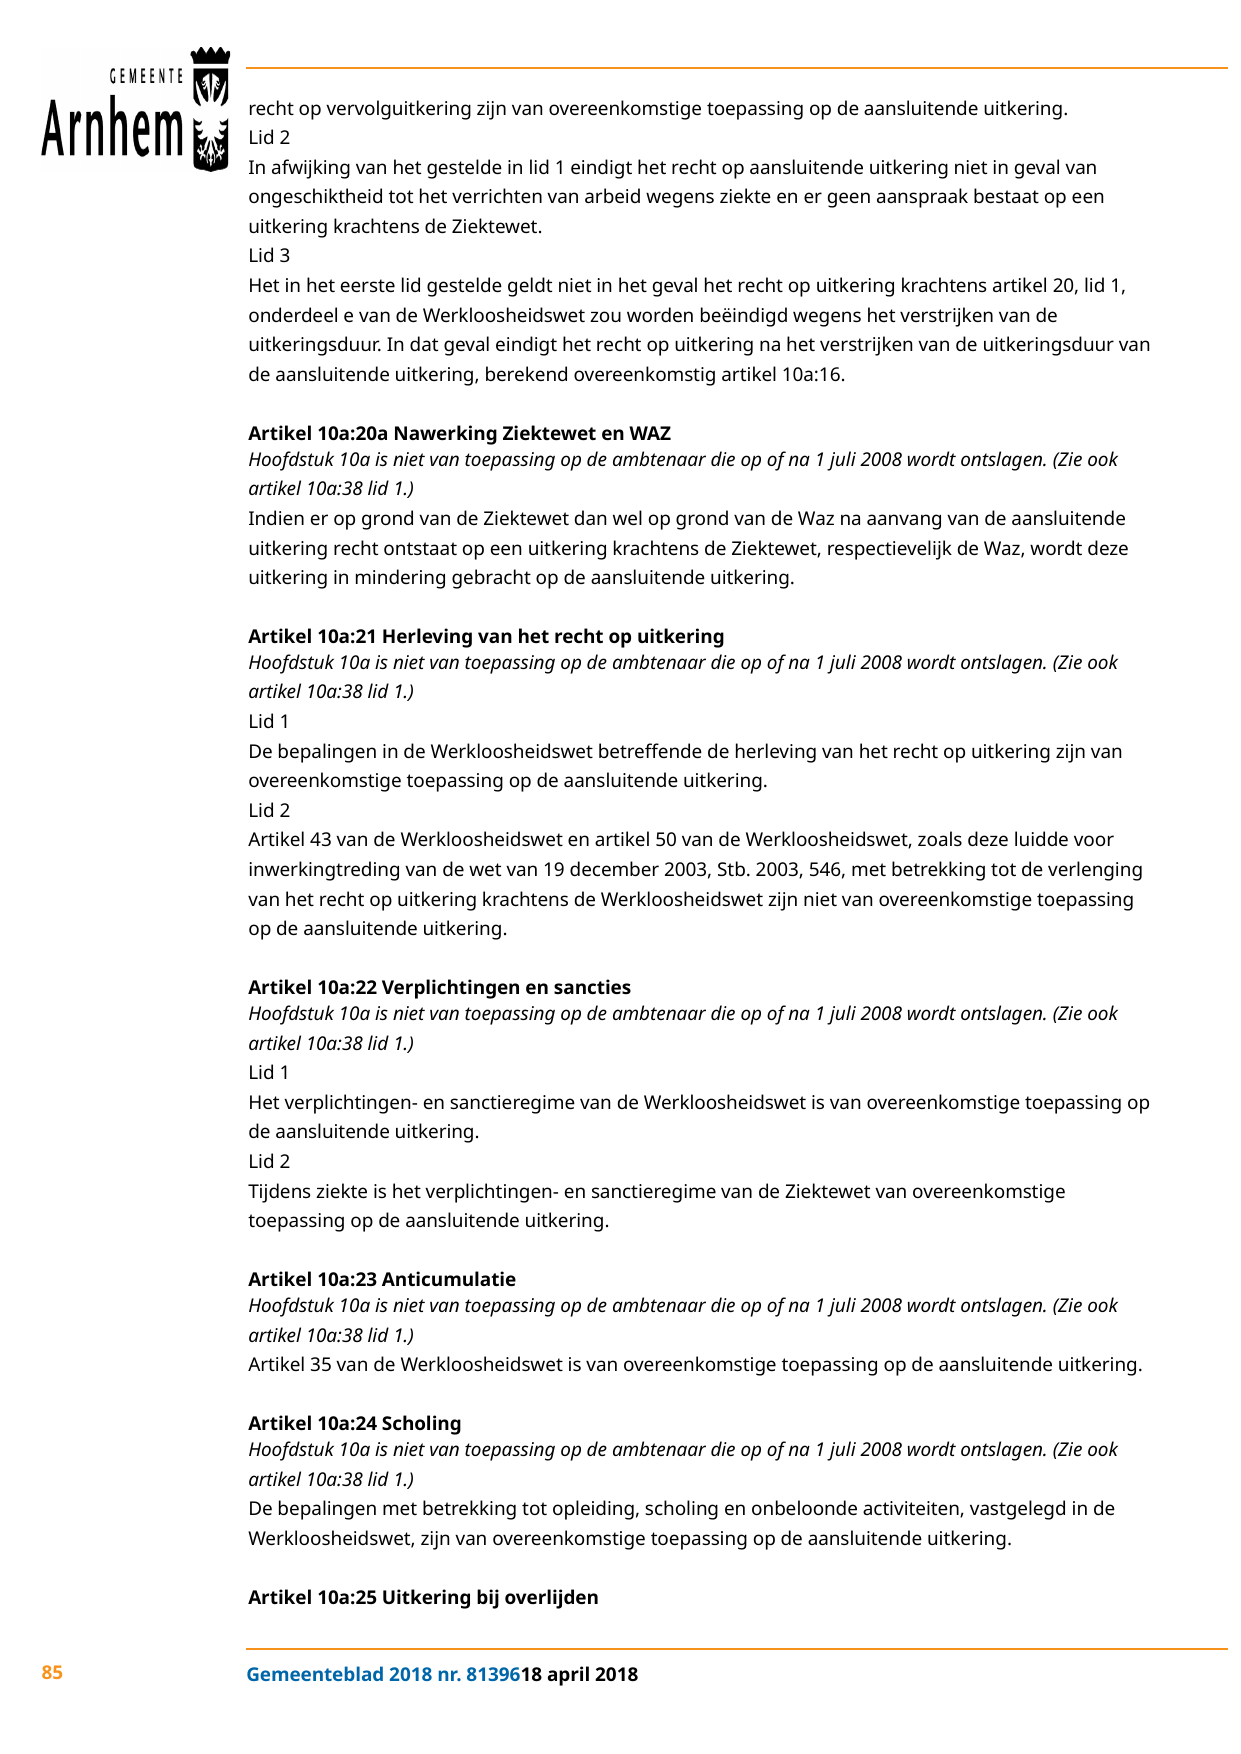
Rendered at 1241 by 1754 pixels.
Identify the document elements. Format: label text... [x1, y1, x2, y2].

text Artikel 10a:23 Anticumulatie [248, 1267, 1152, 1292]
text recht op vervolguitkering zijn van overeenkomstige toepassing op de aansluitende uitkering. [248, 95, 1152, 121]
text De bepalingen in de Werkloosheidswet betreffende de herleving van het recht op uitkering zijn van overeenkomstige toepassing op de aansluitende uitkering. [248, 738, 1152, 793]
text Hoofdstuk 10a is niet van toepassing op de ambtenaar die op of na 1 juli 2008 wordt ontslagen. (Zie ook artikel 10a:38 lid 1.) [248, 1436, 1152, 1492]
text Lid 2 [248, 124, 1152, 150]
text Artikel 10a:25 Uitkering bij overlijden [248, 1584, 1152, 1610]
text Het in het eerste lid gestelde geldt niet in het geval het recht op uitkering krachtens artikel 20, lid 1, onderdeel e van de Werkloosheidswet zou worden beëindigd wegens het verstrijken van de uitkeringsduur. In dat geval eindigt het recht op uitkering na het verstrijken van de uitkeringsduur van de aansluitende uitkering, berekend overeenkomstig artikel 10a:16. [248, 272, 1152, 387]
text Artikel 10a:24 Scholing [248, 1411, 1152, 1436]
text Lid 3 [248, 243, 1152, 268]
text Artikel 10a:20a Nawerking Ziektewet en WAZ [248, 420, 1152, 446]
text Lid 1 [248, 708, 1152, 734]
text Lid 1 [248, 1059, 1152, 1085]
text Artikel 35 van de Werkloosheidswet is van overeenkomstige toepassing op de aansluitende uitkering. [248, 1351, 1152, 1377]
text Hoofdstuk 10a is niet van toepassing op de ambtenaar die op of na 1 juli 2008 wordt ontslagen. (Zie ook artikel 10a:38 lid 1.) [248, 649, 1152, 704]
text Artikel 10a:21 Herleving van het recht op uitkering [248, 623, 1152, 649]
text Hoofdstuk 10a is niet van toepassing op de ambtenaar die op of na 1 juli 2008 wordt ontslagen. (Zie ook artikel 10a:38 lid 1.) [248, 1292, 1152, 1348]
text In afwijking van het gestelde in lid 1 eindigt het recht op aansluitende uitkering niet in geval van ongeschiktheid tot het verrichten van arbeid wegens ziekte en er geen aanspraak bestaat op een uitkering krachtens de Ziektewet. [248, 154, 1152, 239]
text Hoofdstuk 10a is niet van toepassing op de ambtenaar die op of na 1 juli 2008 wordt ontslagen. (Zie ook artikel 10a:38 lid 1.) [248, 446, 1152, 501]
text Het verplichtingen- en sanctieregime van de Werkloosheidswet is van overeenkomstige toepassing op de aansluitende uitkering. [248, 1089, 1152, 1144]
text Artikel 43 van de Werkloosheidswet en artikel 50 van de Werkloosheidswet, zoals deze luidde voor inwerkingtreding van de wet van 19 december 2003, Stb. 2003, 546, met betrekking tot de verlenging van het recht op uitkering krachtens de Werkloosheidswet zijn niet van overeenkomstige toepassing op de aansluitende uitkering. [248, 827, 1152, 941]
text Indien er op grond van de Ziektewet dan wel op grond van de Waz na aanvang van de aansluitende uitkering recht ontstaat op een uitkering krachtens de Ziektewet, respectievelijk de Waz, wordt deze uitkering in mindering gebracht op de aansluitende uitkering. [248, 505, 1152, 590]
picture [41, 47, 231, 172]
text Artikel 10a:22 Verplichtingen en sancties [248, 974, 1152, 1000]
text Lid 2 [248, 1148, 1152, 1174]
text De bepalingen met betrekking tot opleiding, scholing en onbeloonde activiteiten, vastgelegd in de Werkloosheidswet, zijn van overeenkomstige toepassing op de aansluitende uitkering. [248, 1496, 1152, 1551]
text Tijdens ziekte is het verplichtingen- en sanctieregime van de Ziektewet van overeenkomstige toepassing op de aansluitende uitkering. [248, 1178, 1152, 1233]
text Lid 2 [248, 797, 1152, 823]
text Hoofdstuk 10a is niet van toepassing op de ambtenaar die op of na 1 juli 2008 wordt ontslagen. (Zie ook artikel 10a:38 lid 1.) [248, 1000, 1152, 1056]
